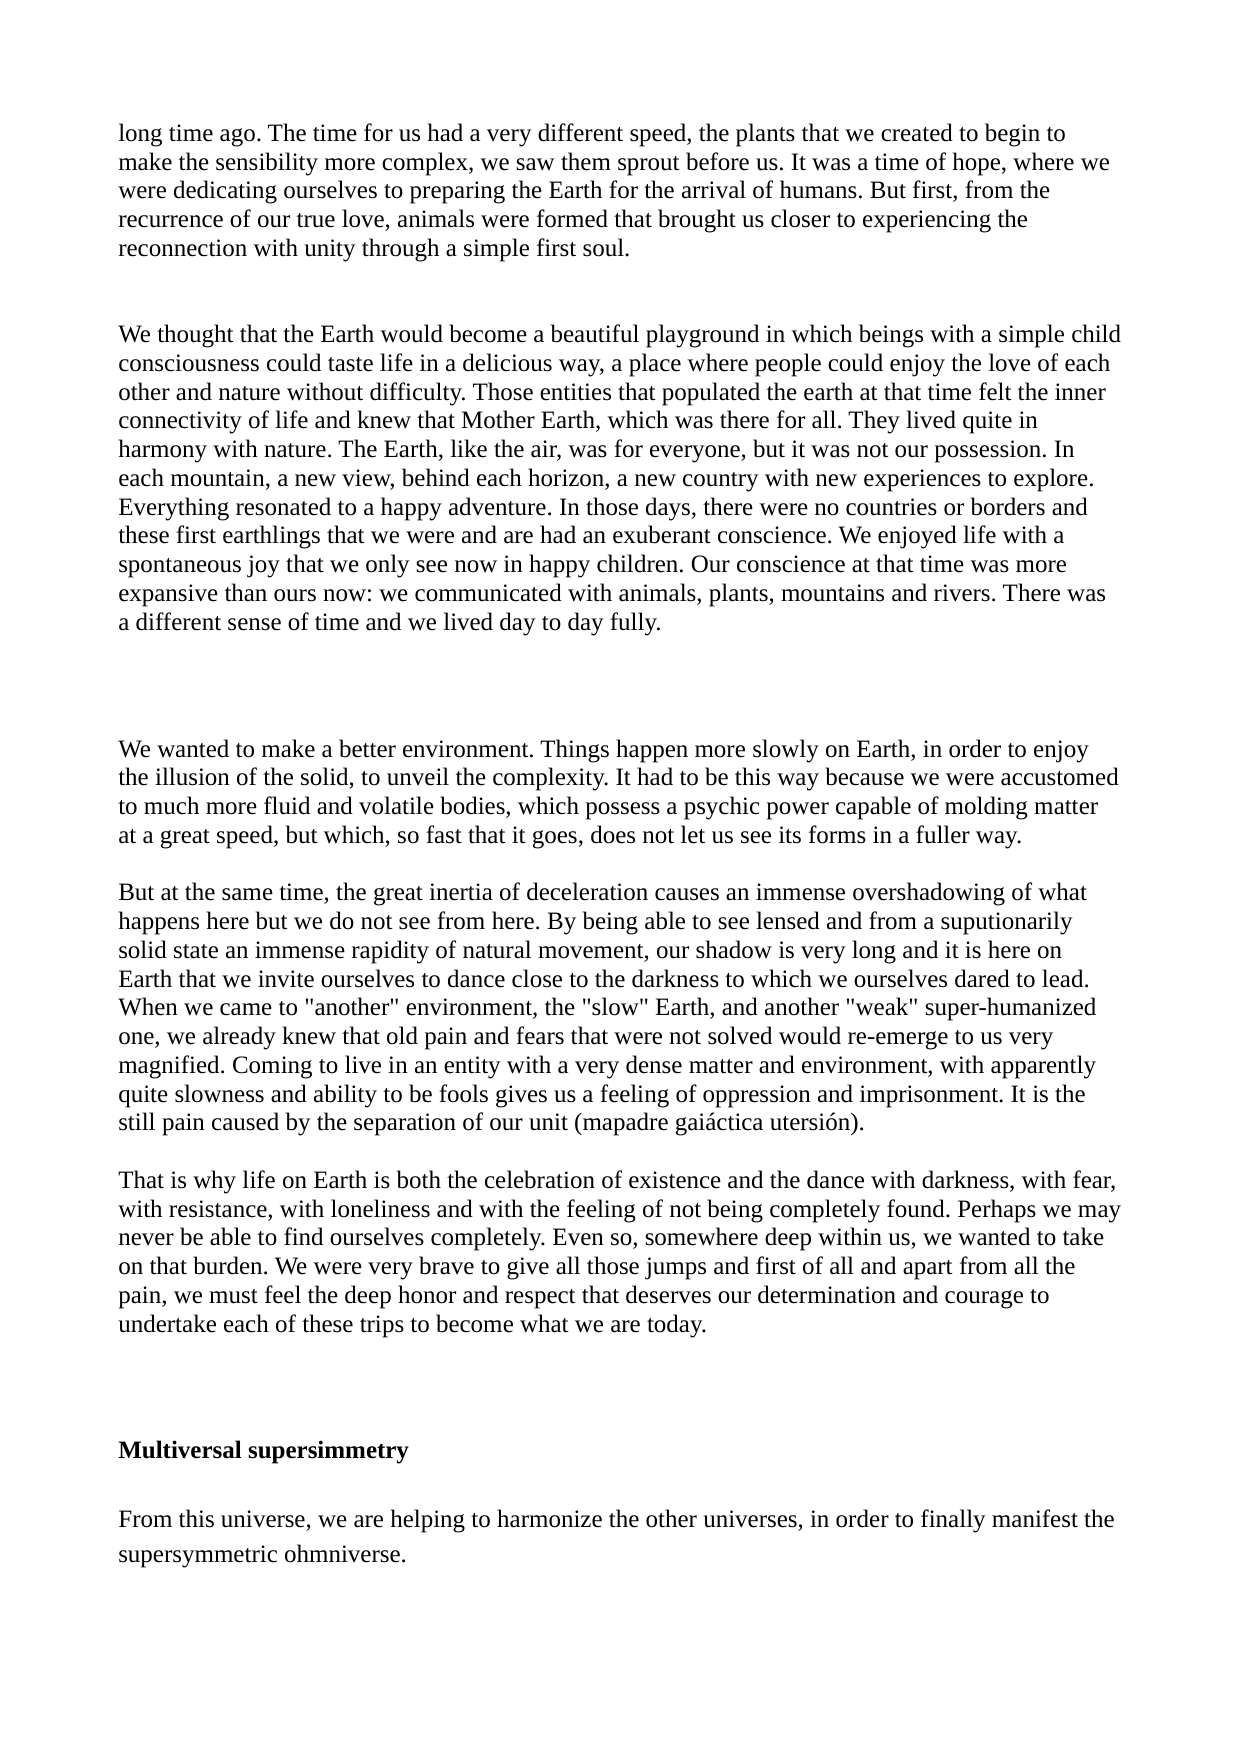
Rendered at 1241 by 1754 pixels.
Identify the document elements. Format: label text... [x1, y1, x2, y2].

text We thought that the Earth would become a beautiful playground in which beings with a simple child consciousness could taste life in a delicious way, a place where people could enjoy the love of each other and nature without difficulty. Those entities that populated the earth at that time felt the inner connectivity of life and knew that Mother Earth, which was there for all. They lived quite in harmony with nature. The Earth, like the air, was for everyone, but it was not our possession. In each mountain, a new view, behind each horizon, a new country with new experiences to explore. Everything resonated to a happy adventure. In those days, there were no countries or borders and these first earthlings that we were and are had an exuberant conscience. We enjoyed life with a spontaneous joy that we only see now in happy children. Our conscience at that time was more expansive than ours now: we communicated with animals, plants, mountains and rivers. There was a different sense of time and we lived day to day fully. [118, 319, 1122, 636]
text Multiversal supersimmetry From this universe, we are helping to harmonize the other universes, in order to finally manifest the supersymmetric ohmniverse. [118, 1436, 1122, 1602]
text long time ago. The time for us had a very different speed, the plants that we created to begin to make the sensibility more complex, we saw them sprout before us. It was a time of hope, where we were dedicating ourselves to preparing the Earth for the arrival of humans. But first, from the recurrence of our true love, animals were formed that brought us closer to experiencing the reconnection with unity through a simple first soul. [118, 118, 1122, 262]
text That is why life on Earth is both the celebration of existence and the dance with darkness, with fear, with resistance, with loneliness and with the feeling of not being completely found. Perhaps we may never be able to find ourselves completely. Even so, somewhere deep within us, we wanted to take on that burden. We were very brave to give all those jumps and first of all and apart from all the pain, we must feel the deep honor and respect that deserves our determination and courage to undertake each of these trips to become what we are today. [118, 1165, 1122, 1337]
text We wanted to make a better environment. Things happen more slowly on Earth, in order to enjoy the illusion of the solid, to unveil the complexity. It had to be this way because we were accustomed to much more fluid and volatile bodies, which possess a psychic power capable of molding matter at a great speed, but which, so fast that it goes, does not let us see its forms in a fuller way. But at the same time, the great inertia of deceleration causes an immense overshadowing of what happens here but we do not see from here. By being able to see lensed and from a suputionarily solid state an immense rapidity of natural movement, our shadow is very long and it is here on Earth that we invite ourselves to dance close to the darkness to which we ourselves dared to lead. When we came to "another" environment, the "slow" Earth, and another "weak" super-humanized one, we already knew that old pain and fears that were not solved would re-emerge to us very magnified. Coming to live in an entity with a very dense matter and environment, with apparently quite slowness and ability to be fools gives us a feeling of oppression and imprisonment. It is the still pain caused by the separation of our unit (mapadre gaiáctica utersión). [118, 734, 1122, 1136]
